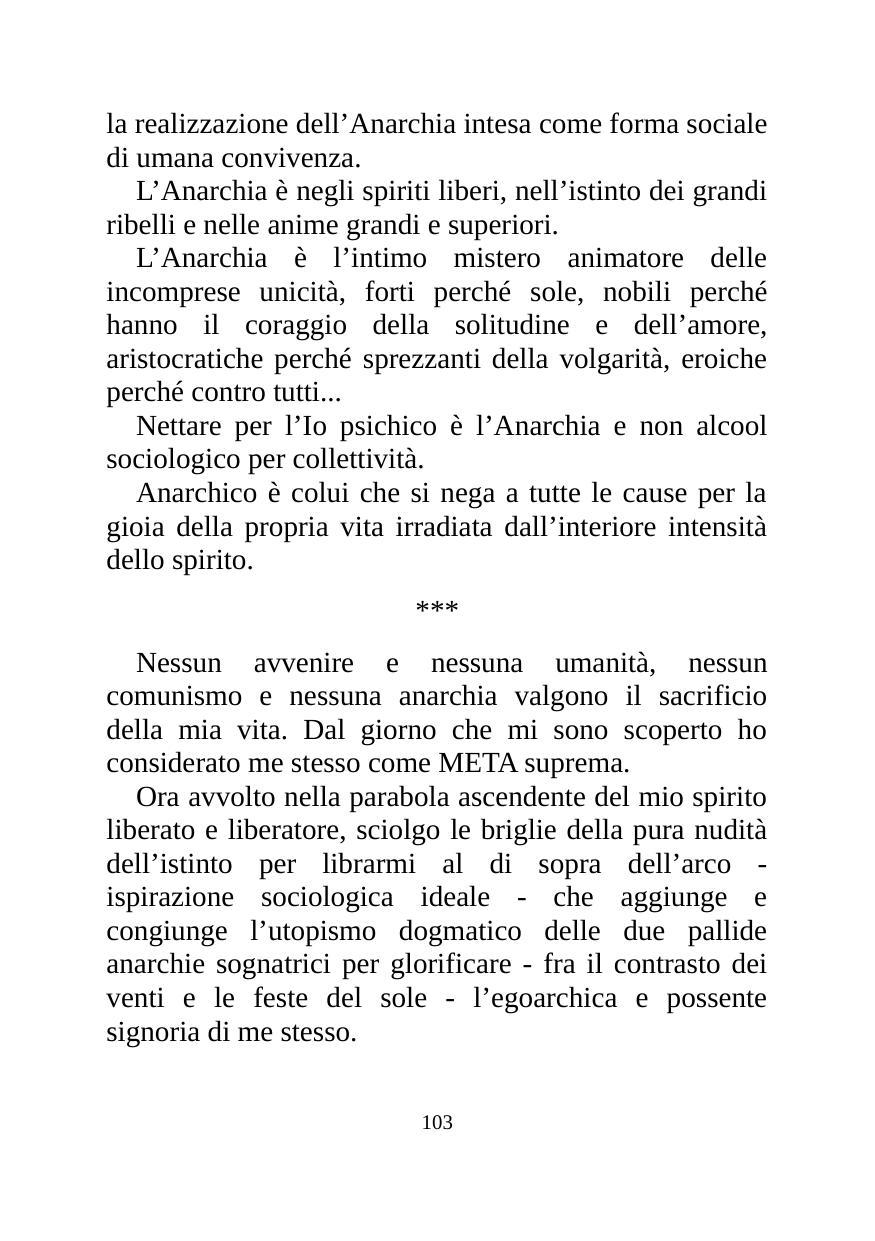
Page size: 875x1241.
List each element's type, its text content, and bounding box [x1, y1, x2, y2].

text Nessun avvenire e nessuna umanità, nessun comunismo e nessuna anarchia valgono il sacrificio della mia vita. Dal giorno che mi sono scoperto ho considerato me stesso come META suprema. [106, 645, 768, 779]
text Anarchico è colui che si nega a tutte le cause per la gioia della propria vita irradiata dall’interiore intensità dello spirito. [106, 475, 768, 576]
text Nettare per l’Io psichico è l’Anarchia e non alcool sociologico per collettività. [106, 408, 768, 475]
text la realizzazione dell’Anarchia intesa come forma sociale di umana convivenza. [106, 106, 768, 173]
text L’Anarchia è l’intimo mistero animatore delle incomprese unicità, forti perché sole, nobili perché hanno il coraggio della solitudine e dell’amore, aristocratiche perché sprezzanti della volgarità, eroiche perché contro tutti... [106, 240, 768, 408]
text Ora avvolto nella parabola ascendente del mio spirito liberato e liberatore, sciolgo le briglie della pura nudità dell’istinto per librarmi al di sopra dell’arco - ispirazione sociologica ideale - che aggiunge e congiunge l’utopismo dogmatico delle due pallide anarchie sognatrici per glorificare - fra il contrasto dei venti e le feste del sole - l’egoarchica e possente signoria di me stesso. [106, 779, 768, 1047]
text L’Anarchia è negli spiriti liberi, nell’istinto dei grandi ribelli e nelle anime grandi e superiori. [106, 173, 768, 240]
text *** [106, 593, 768, 627]
